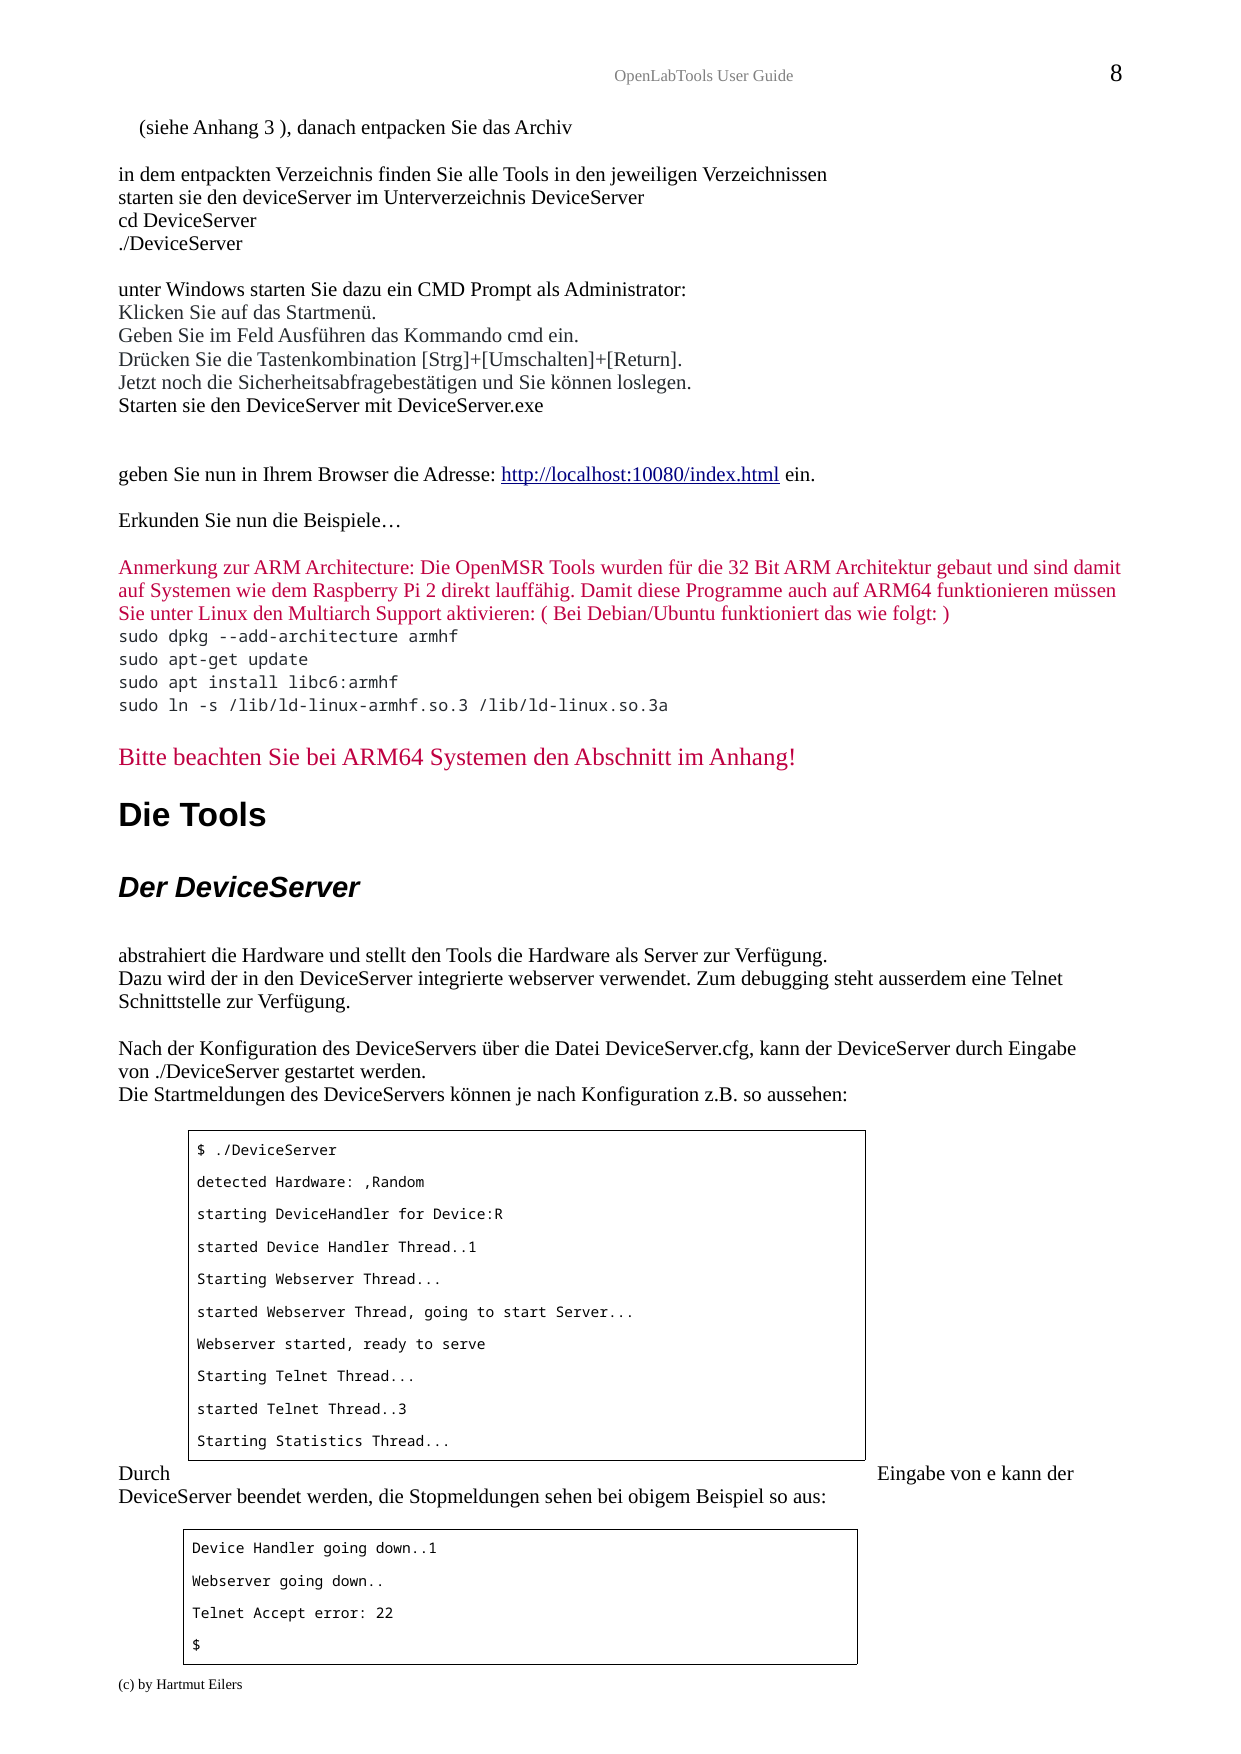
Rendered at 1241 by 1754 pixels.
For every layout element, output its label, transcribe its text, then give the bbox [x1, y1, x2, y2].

text cd DeviceServer [118, 209, 1122, 232]
text Durch Eingabe von e kann der DeviceServer beendet werden, die Stopmeldungen sehen bei obigem Beispiel so aus: [118, 1462, 1122, 1508]
text Webserver started, ready to serve [197, 1334, 856, 1354]
text Starten sie den DeviceServer mit DeviceServer.exe [118, 394, 1122, 417]
text Erkunden Sie nun die Beispiele… [118, 509, 1122, 532]
text detected Hardware: ,Random [197, 1172, 856, 1192]
text unter Windows starten Sie dazu ein CMD Prompt als Administrator: Klicken Sie auf das Startmenü. Geben Sie im Feld Ausführen das Kommando cmd ein. Drücken Sie die Tastenkombination [Strg]+[Umschalten]+[Return]. Jetzt noch die Sicherheitsabfragebestätigen und Sie können loslegen. [118, 278, 1122, 394]
text starting DeviceHandler for Device:R [197, 1204, 856, 1224]
text started Telnet Thread..3 [197, 1398, 856, 1418]
text geben Sie nun in Ihrem Browser die Adresse: http://localhost:10080/index.html ein. [118, 463, 1122, 486]
text Starting Webserver Thread... [197, 1269, 856, 1289]
text Dazu wird der in den DeviceServer integrierte webserver verwendet. Zum debugging steht ausserdem eine Telnet Schnittstelle zur Verfügung. [118, 967, 1122, 1013]
text Starting Telnet Thread... [197, 1366, 856, 1386]
text abstrahiert die Hardware und stellt den Tools die Hardware als Server zur Verfügung. [118, 944, 1122, 967]
text Nach der Konfiguration des DeviceServers über die Datei DeviceServer.cfg, kann der DeviceServer durch Eingabe von ./DeviceServer gestartet werden. [118, 1037, 1122, 1083]
text $ [192, 1635, 848, 1655]
text Die Startmeldungen des DeviceServers können je nach Konfiguration z.B. so aussehen: [118, 1083, 1122, 1106]
text sudo dpkg --add-architecture armhf sudo apt-get update sudo apt install libc6:armhf sudo ln -s /lib/ld-linux-armhf.so.3 /lib/ld-linux.so.3a [118, 625, 1122, 716]
text Device Handler going down..1 [192, 1538, 848, 1558]
text ./DeviceServer [118, 232, 1122, 255]
text (siehe Anhang 3 ), danach entpacken Sie das Archiv [118, 116, 1122, 139]
text $ ./DeviceServer [197, 1139, 856, 1159]
text started Device Handler Thread..1 [197, 1237, 856, 1256]
text Anmerkung zur ARM Architecture: Die OpenMSR Tools wurden für die 32 Bit ARM Architektur gebaut und sind damit auf Systemen wie dem Raspberry Pi 2 direkt lauffähig. Damit diese Programme auch auf ARM64 funktionieren müssen Sie unter Linux den Multiarch Support aktivieren: ( Bei Debian/Ubuntu funktioniert das wie folgt: ) [118, 556, 1122, 625]
text Starting Statistics Thread... [197, 1431, 856, 1451]
text starten sie den deviceServer im Unterverzeichnis DeviceServer [118, 186, 1122, 209]
subtitle Die Tools [118, 796, 1122, 834]
text Webserver going down.. [192, 1570, 848, 1590]
text Bitte beachten Sie bei ARM64 Systemen den Abschnitt im Anhang! [118, 716, 1122, 771]
text Telnet Accept error: 22 [192, 1603, 848, 1623]
text started Webserver Thread, going to start Server... [197, 1301, 856, 1321]
subtitle Der DeviceServer [118, 871, 1122, 904]
text in dem entpackten Verzeichnis finden Sie alle Tools in den jeweiligen Verzeichnissen [118, 162, 1122, 186]
